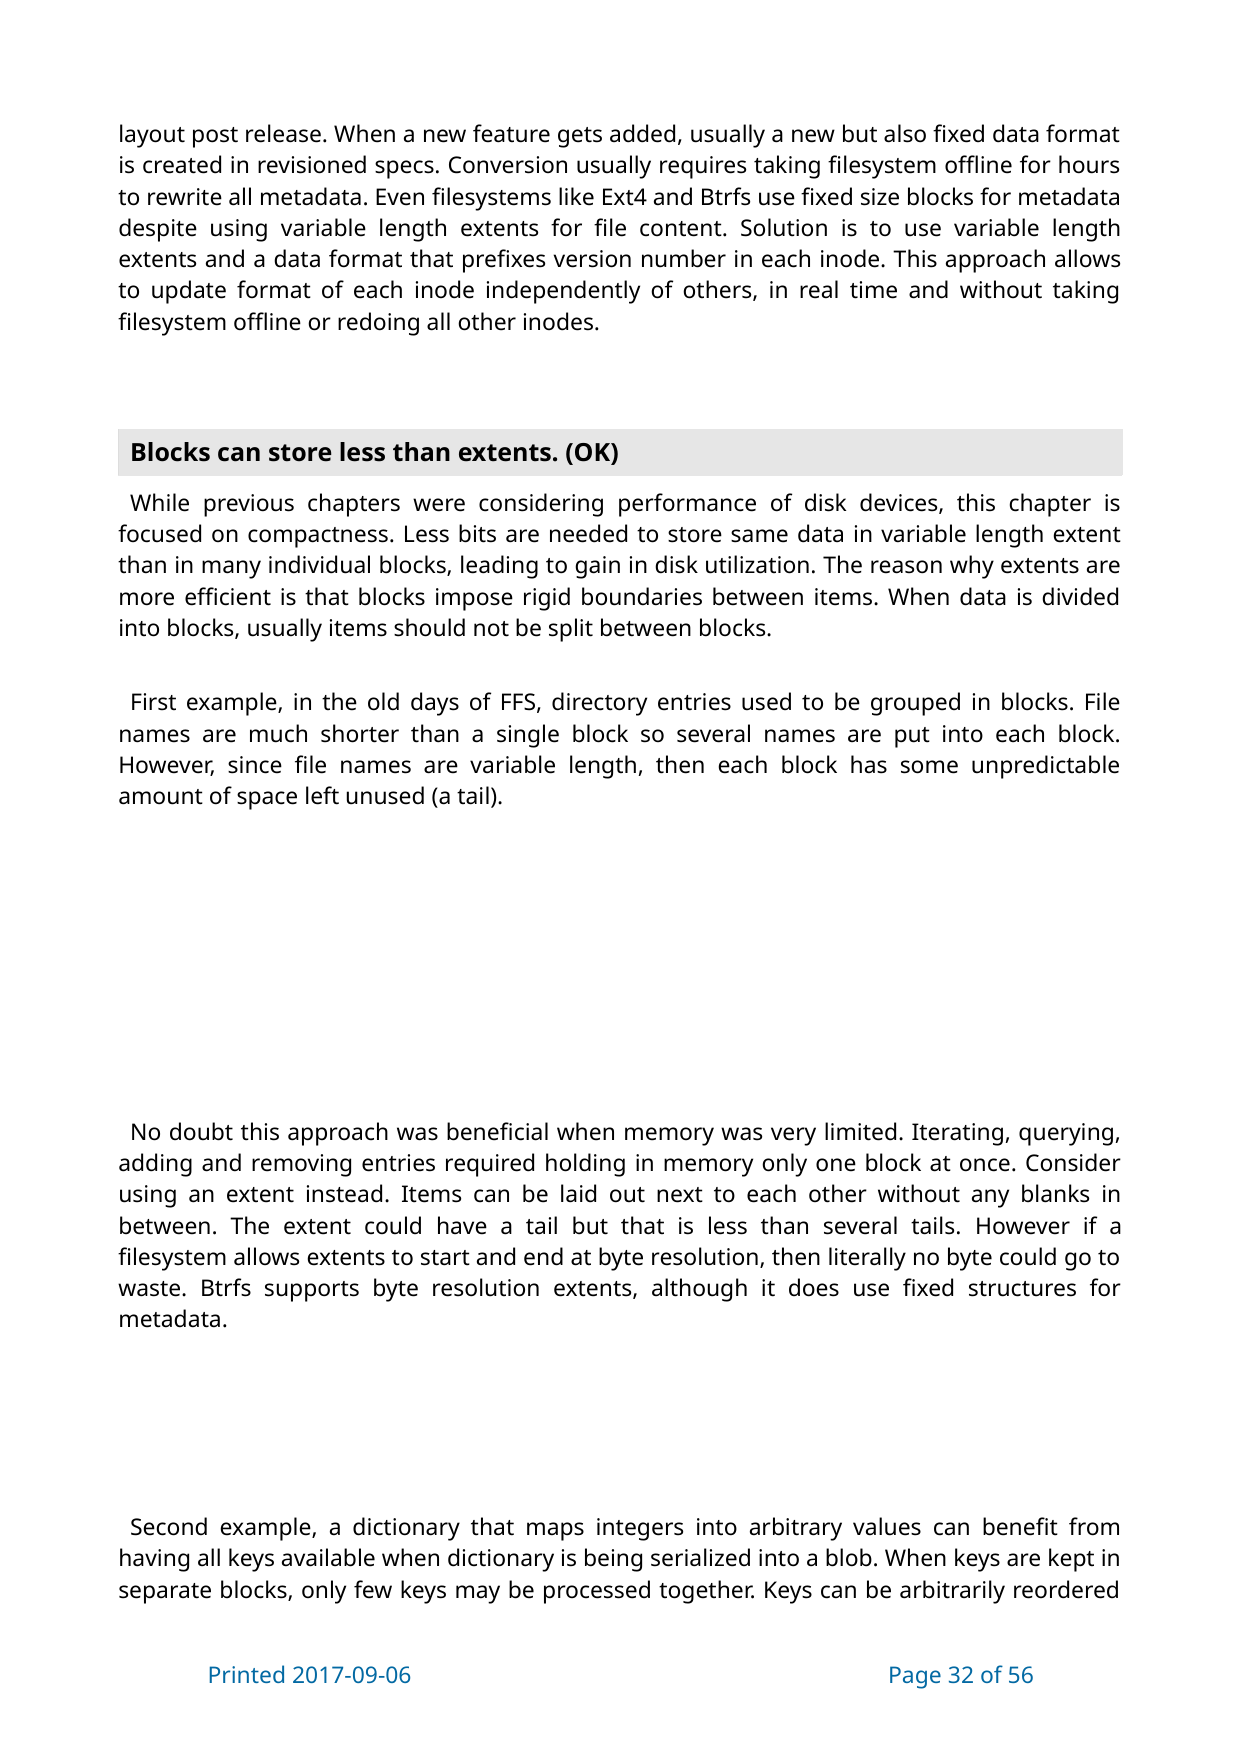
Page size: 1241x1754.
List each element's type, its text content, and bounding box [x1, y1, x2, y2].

text layout post release. When a new feature gets added, usually a new but also fixed data format is created in revisioned specs. Conversion usually requires taking filesystem offline for hours to rewrite all metadata. Even filesystems like Ext4 and Btrfs use fixed size blocks for metadata despite using variable length extents for file content. Solution is to use variable length extents and a data format that prefixes version number in each inode. This approach allows to update format of each inode independently of others, in real time and without taking filesystem offline or redoing all other inodes. [118, 118, 1122, 337]
text Second example, a dictionary that maps integers into arbitrary values can benefit from having all keys available when dictionary is being serialized into a blob. When keys are kept in separate blocks, only few keys may be processed together. Keys can be arbitrarily reordered [118, 1511, 1122, 1605]
text While previous chapters were considering performance of disk devices, this chapter is focused on compactness. Less bits are needed to store same data in variable length extent than in many individual blocks, leading to gain in disk utilization. The reason why extents are more efficient is that blocks impose rigid boundaries between items. When data is divided into blocks, usually items should not be split between blocks. [118, 487, 1122, 643]
text No doubt this approach was beneficial when memory was very limited. Iterating, querying, adding and removing entries required holding in memory only one block at once. Consider using an extent instead. Items can be laid out next to each other without any blanks in between. The extent could have a tail but that is less than several tails. However if a filesystem allows extents to start and end at byte resolution, then literally no byte could go to waste. Btrfs supports byte resolution extents, although it does use fixed structures for metadata. [118, 1116, 1122, 1335]
text First example, in the old days of FFS, directory entries used to be grouped in blocks. File names are much shorter than a single block so several names are put into each block. However, since file names are variable length, then each block has some unpredictable amount of space left unused (a tail). [118, 686, 1122, 811]
subtitle Blocks can store less than extents. (OK) [119, 430, 1122, 475]
